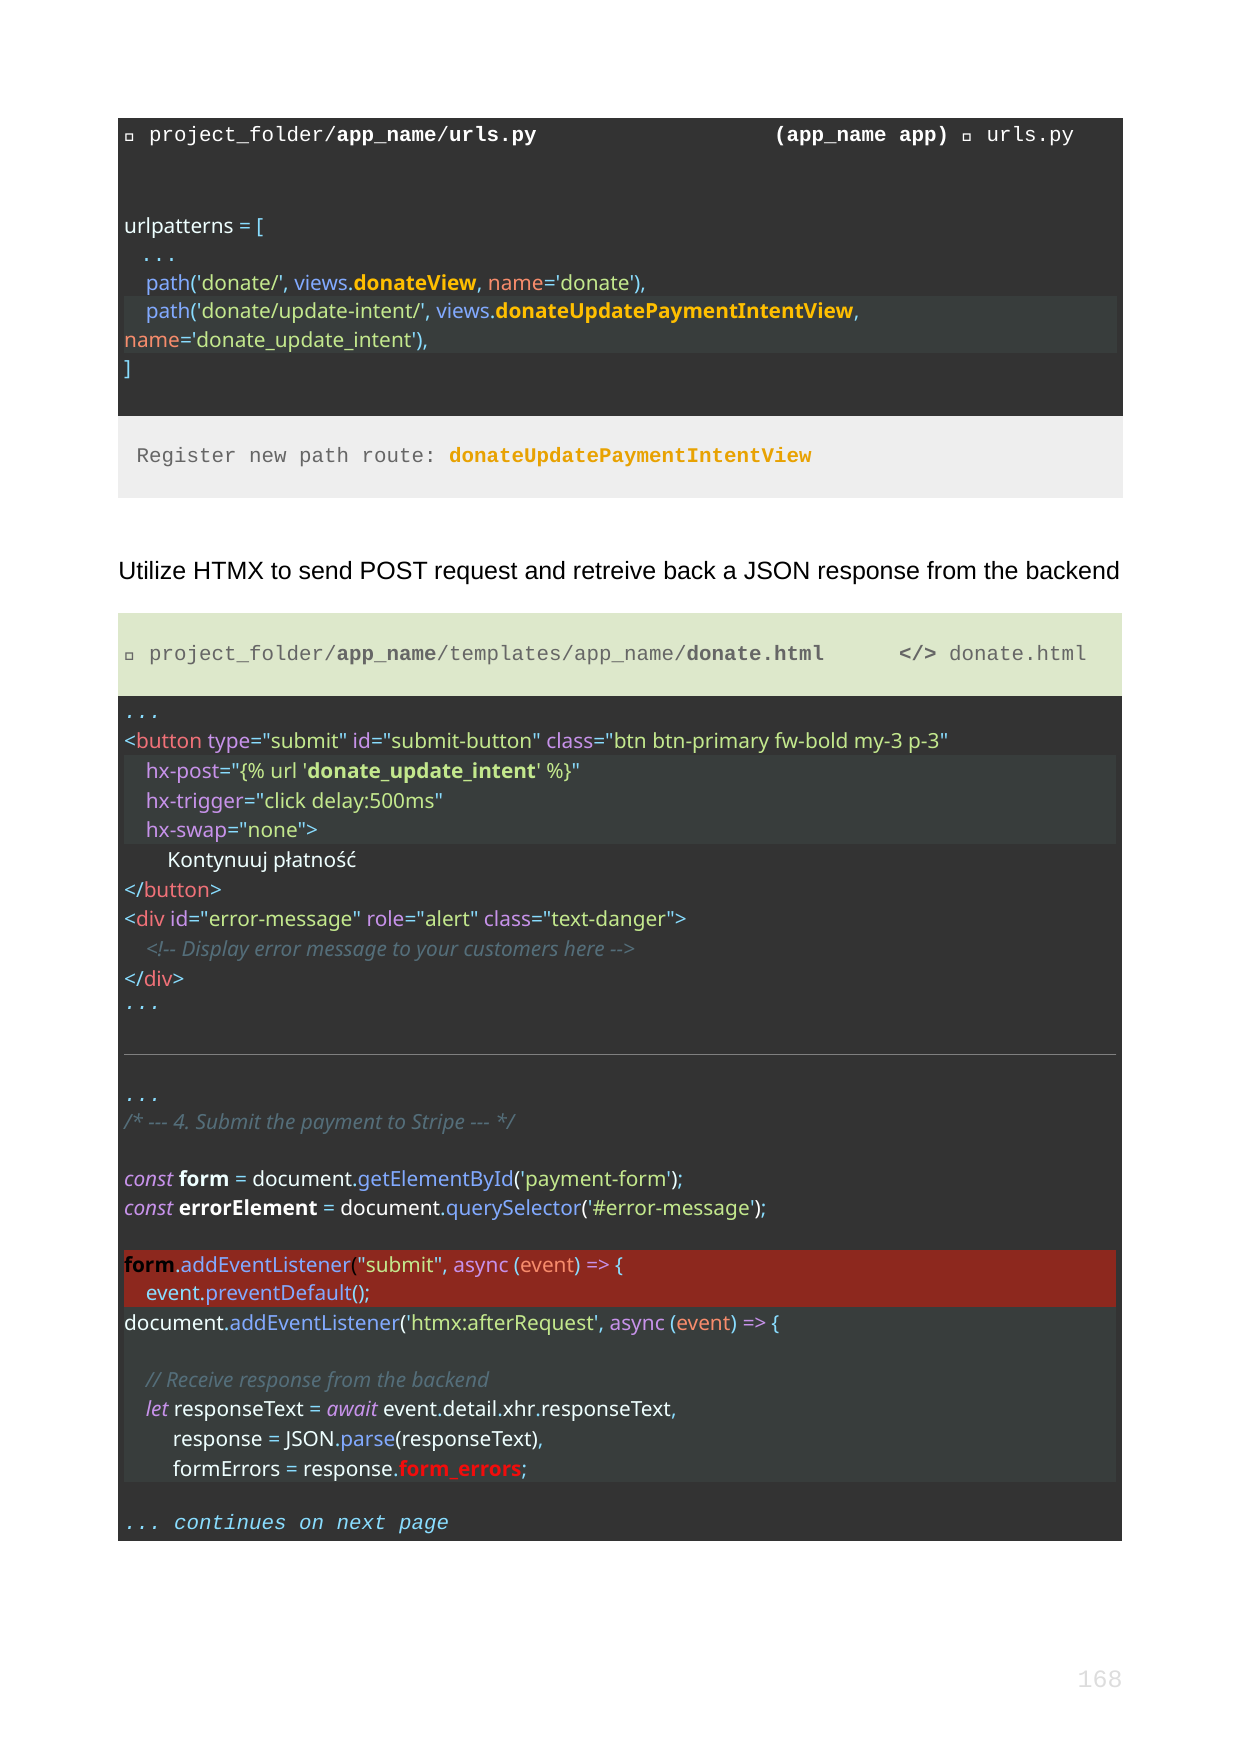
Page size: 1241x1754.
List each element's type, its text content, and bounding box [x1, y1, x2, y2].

table_header 📝 project_folder/app_name/templates/app_name/donate.html </> donate.html [118, 613, 1122, 696]
text Utilize HTMX to send POST request and retreive back a JSON response from the backend [118, 556, 1122, 584]
table_cell ... <button type="submit" id="submit-button" class="btn btn-primary fw-bold my-3 p-3" hx-post="{% url 'donate_update_intent' %}" hx-trigger="click delay:500ms" hx-swap="none"> Kontynuuj płatność </button> <div id="error-message" role="alert" class="text-danger"> <!-- Display error message to your customers here --> </div> ... ... /* --- 4. Submit the payment to Stripe --- */ const form = document.getElementById('payment-form'); const errorElement = document.querySelector('#error-message'); form.addEventListener("submit", async (event) => { event.preventDefault(); document.addEventListener('htmx:afterRequest', async (event) => { // Receive response from the backend let responseText = await event.detail.xhr.responseText, response = JSON.parse(responseText), formErrors = response.form_errors; ... continues on next page [118, 696, 1122, 1541]
table_cell Register new path route: donateUpdatePaymentIntentView [118, 416, 1123, 498]
table_header 📝 project_folder/app_name/urls.py (app_name app) 🐍 urls.py [118, 118, 1123, 177]
table_cell urlpatterns = [ ... path('donate/', views.donateView, name='donate'), path('donate/update-intent/', views.donateUpdatePaymentIntentView, name='donate_update_intent'), ] [118, 177, 1123, 416]
